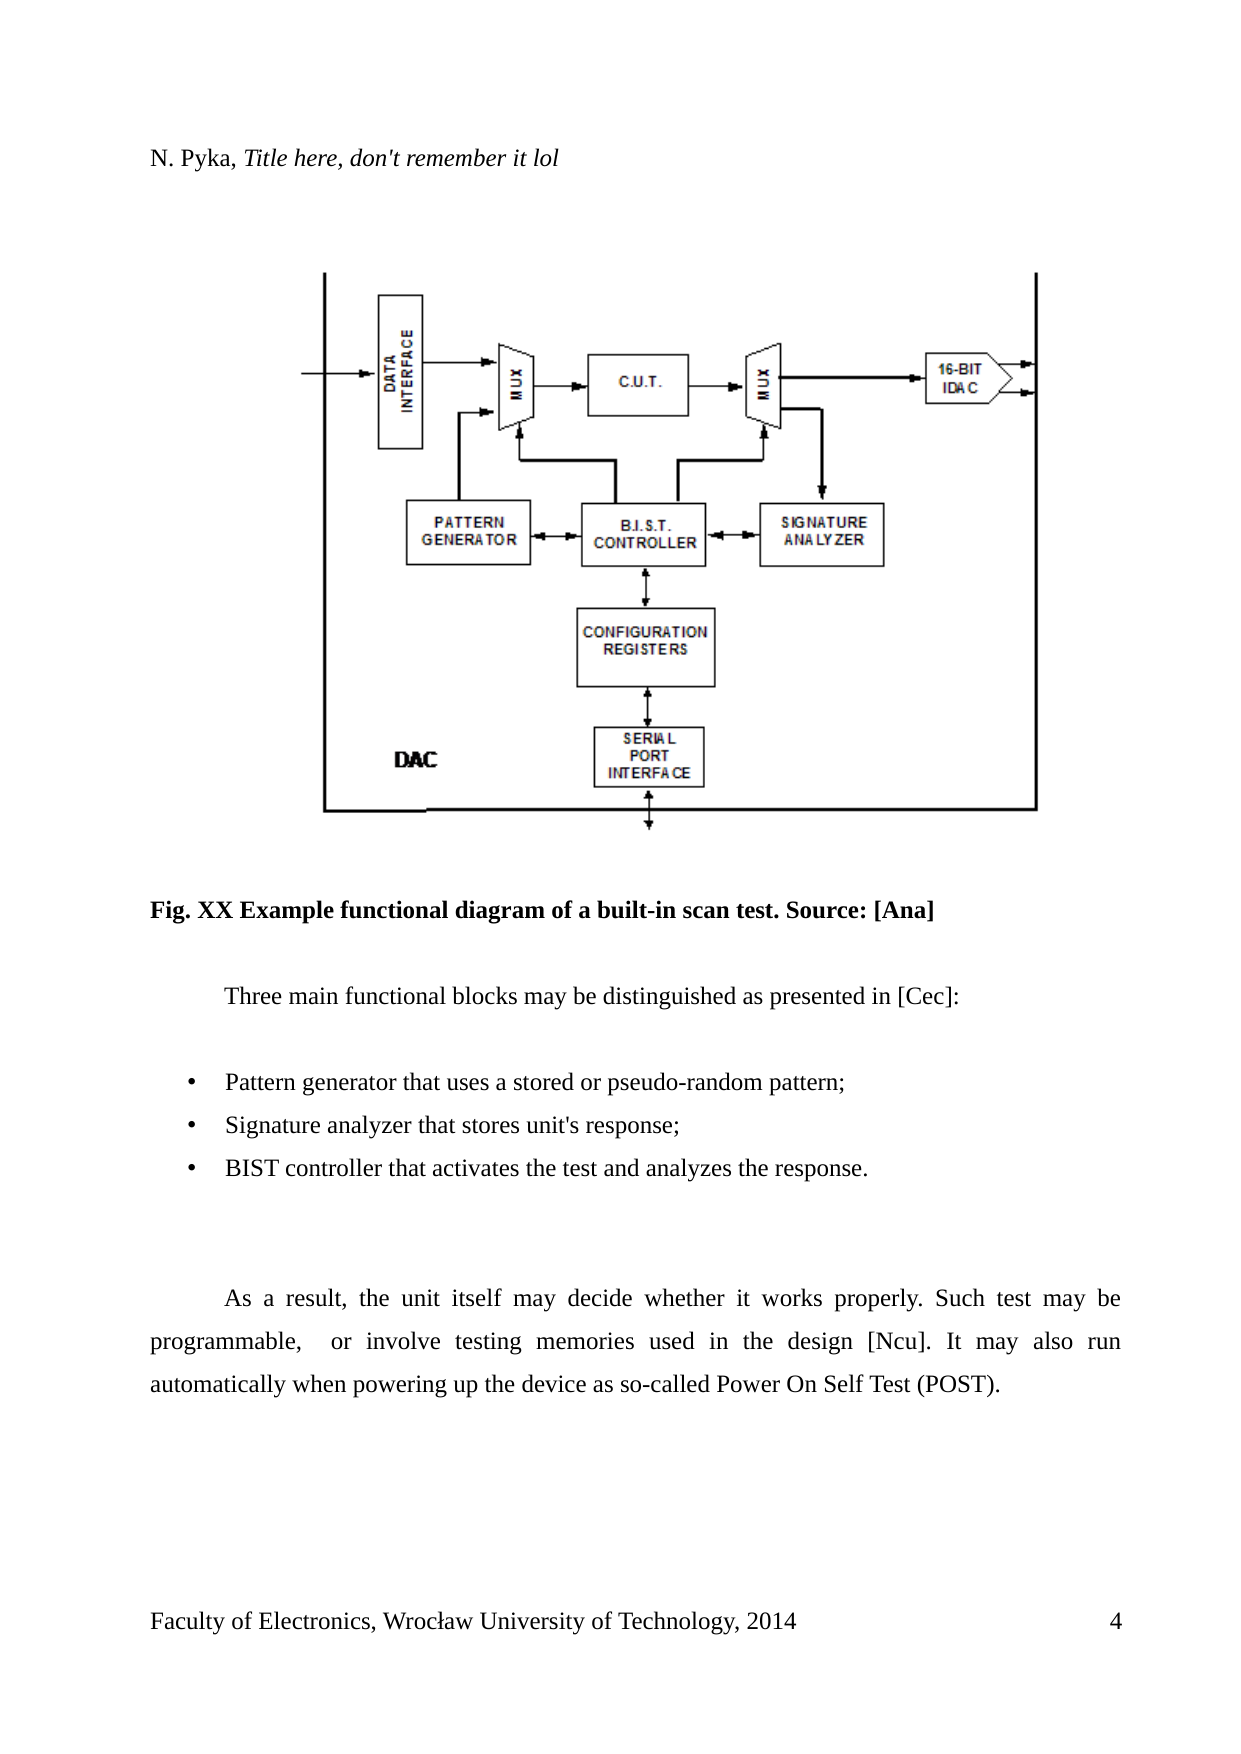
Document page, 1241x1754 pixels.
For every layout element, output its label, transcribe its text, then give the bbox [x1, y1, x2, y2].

list Pattern generator that uses a stored or pseudo-random pattern; [187, 1067, 1122, 1096]
text As a result, the unit itself may decide whether it works properly. Such test may be programmable, or involve testing memories used in the design [Ncu]. It may also run automatically when powering up the device as so-called Power On Self Test (POST). [150, 1283, 1122, 1398]
text Three main functional blocks may be distinguished as presented in [Cec]: [150, 981, 1122, 1010]
list Signature analyzer that stores unit's response; [187, 1110, 1122, 1139]
picture [253, 240, 1085, 838]
text Fig. XX Example functional diagram of a built-in scan test. Source: [Ana] [150, 895, 1122, 923]
list BIST controller that activates the test and analyzes the response. [187, 1153, 1122, 1182]
